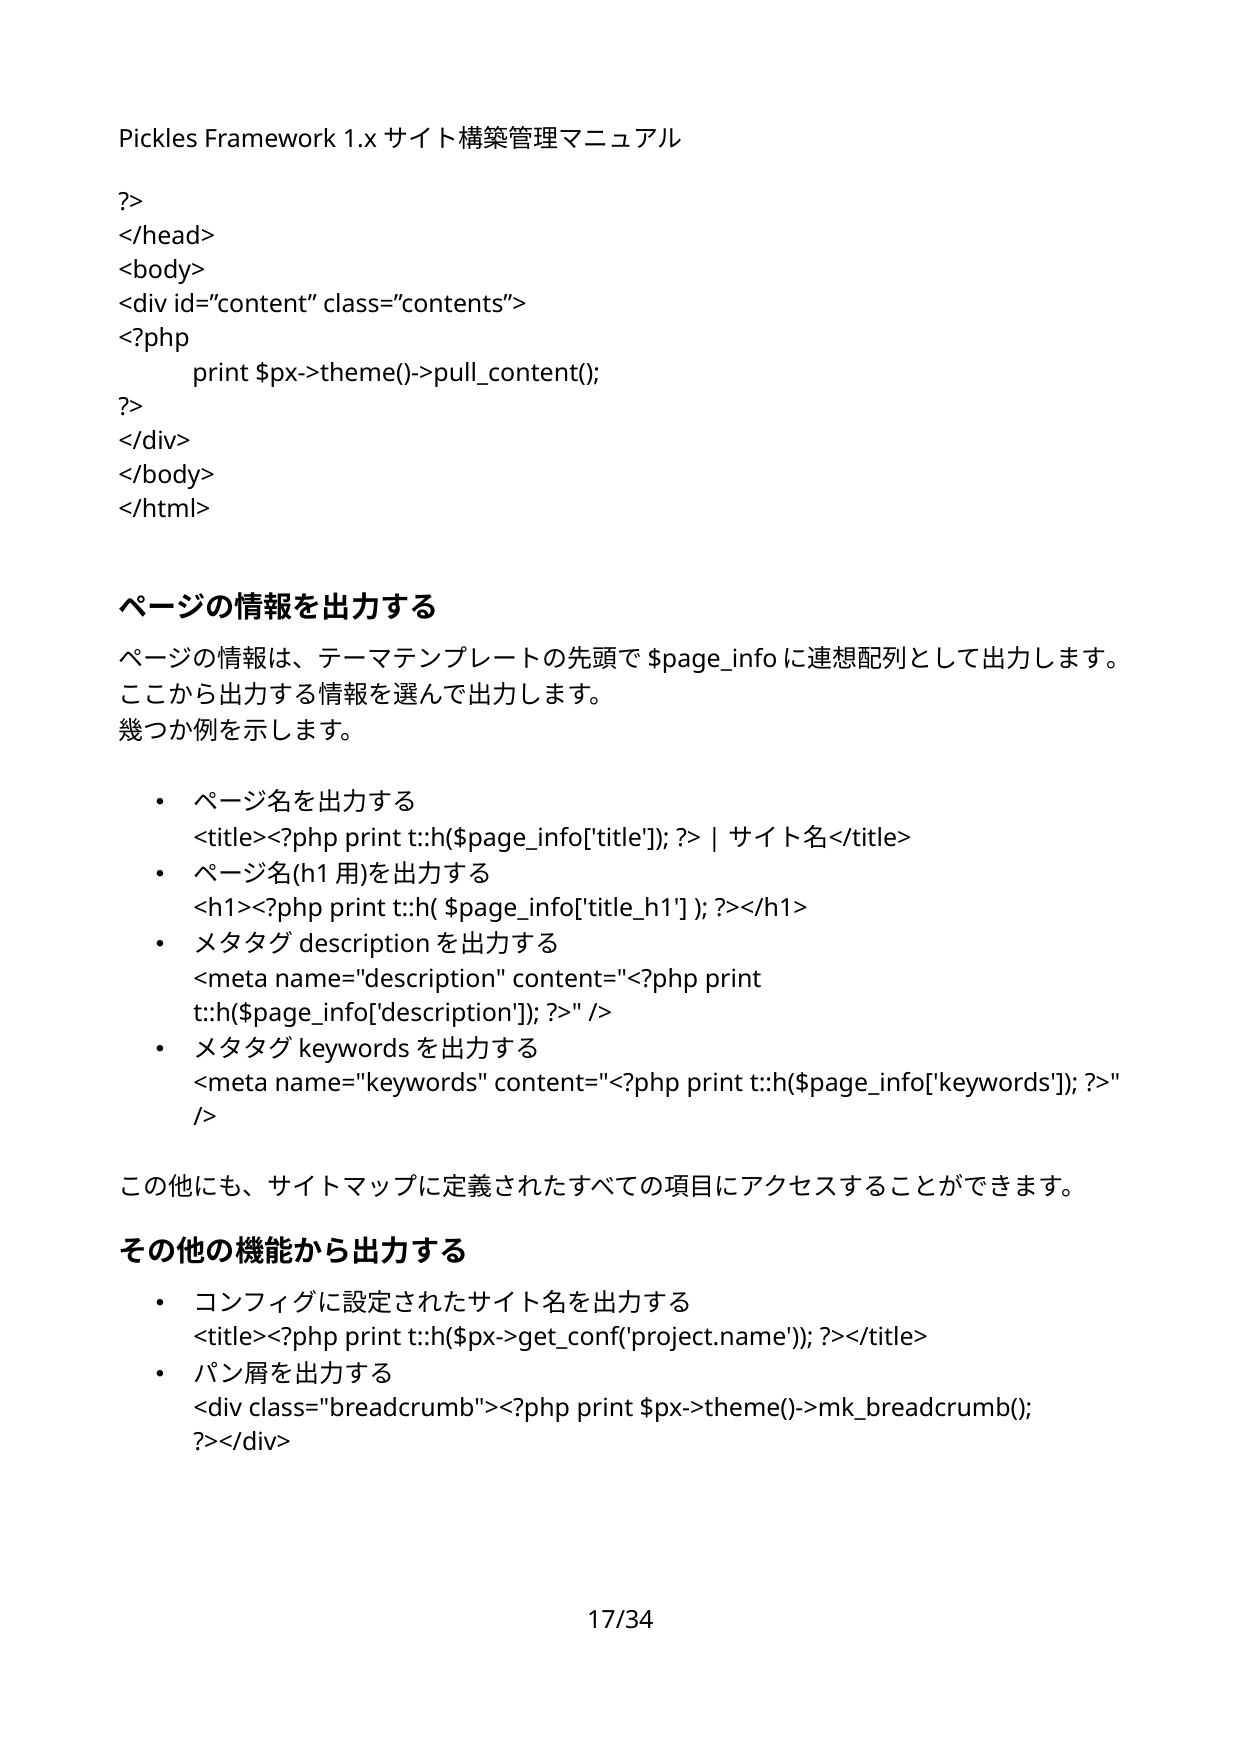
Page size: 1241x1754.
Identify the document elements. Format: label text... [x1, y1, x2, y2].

text </div> [118, 422, 1122, 456]
list メタタグ descriptionを出力する <meta name="description" content="<?php print t::h($page_info['description']); ?>" /> [156, 924, 1122, 1028]
subtitle その他の機能から出力する [118, 1228, 1122, 1270]
text <?php [118, 320, 1122, 354]
text </head> <body> [118, 218, 1122, 286]
text ?> [118, 184, 1122, 218]
list パン屑を出力する <div class="breadcrumb"><?php print $px->theme()->mk_breadcrumb(); ?></div> [156, 1353, 1122, 1457]
list コンフィグに設定されたサイト名を出力する <title><?php print t::h($px->get_conf('project.name')); ?></title> [156, 1283, 1122, 1353]
text 幾つか例を示します。 [118, 711, 1122, 747]
text </body> [118, 456, 1122, 490]
text print $px->theme()->pull_content(); [118, 354, 1122, 388]
text ?> [118, 388, 1122, 422]
list メタタグkeywordsを出力する <meta name="keywords" content="<?php print t::h($page_info['keywords']); ?>" /> [156, 1028, 1122, 1133]
subtitle ページの情報を出力する [118, 583, 1122, 626]
list ページ名(h1用)を出力する <h1><?php print t::h( $page_info['title_h1'] ); ?></h1> [156, 854, 1122, 924]
list ページ名を出力する <title><?php print t::h($page_info['title']); ?> | サイト名</title> [156, 781, 1122, 854]
text この他にも、サイトマップに定義されたすべての項目にアクセスすることができます。 [118, 1167, 1122, 1203]
text ここから出力する情報を選んで出力します。 [118, 674, 1122, 711]
text ページの情報は、テーマテンプレートの先頭で $page_infoに連想配列として出力します。 [118, 638, 1122, 674]
text <div id=”content” class=”contents”> [118, 286, 1122, 320]
text </html> [118, 490, 1122, 524]
